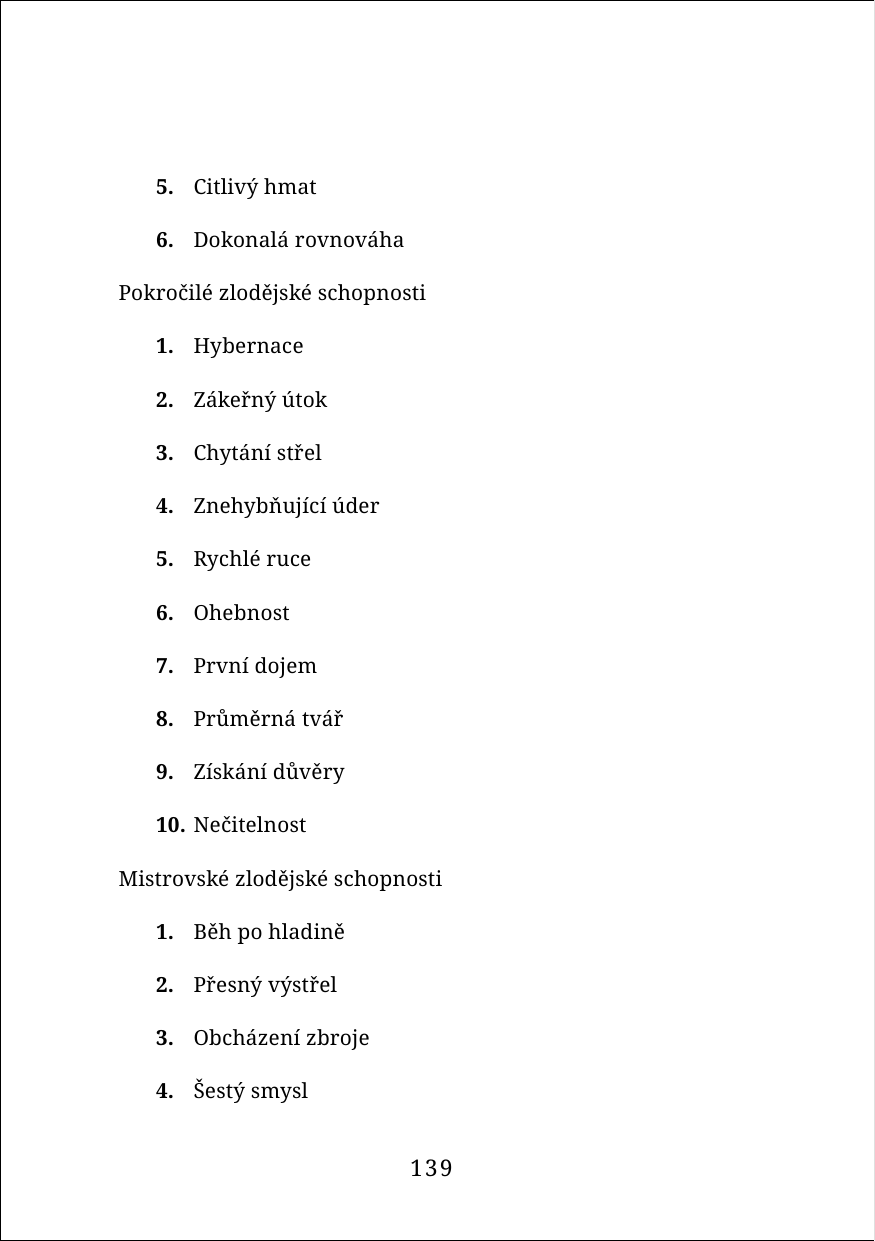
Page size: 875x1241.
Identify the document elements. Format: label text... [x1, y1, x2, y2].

list Přesný výstřel [156, 970, 756, 999]
list Nečitelnost [156, 811, 756, 839]
list Běh po hladině [156, 917, 756, 945]
list Rychlé ruce [156, 544, 756, 573]
list Získání důvěry [156, 757, 756, 786]
list Obcházení zbroje [156, 1023, 756, 1052]
text Mistrovské zlodějské schopnosti [118, 864, 756, 892]
text Pokročilé zlodějské schopnosti [118, 278, 756, 307]
list Hybernace [156, 331, 756, 360]
list Ohebnost [156, 598, 756, 626]
list Šestý smysl [156, 1077, 756, 1105]
list Zákeřný útok [156, 385, 756, 413]
list Citlivý hmat [156, 172, 756, 200]
list Chytání střel [156, 438, 756, 466]
list První dojem [156, 651, 756, 679]
list Znehybňující úder [156, 491, 756, 519]
list Průměrná tvář [156, 704, 756, 732]
list Dokonalá rovnováha [156, 225, 756, 253]
